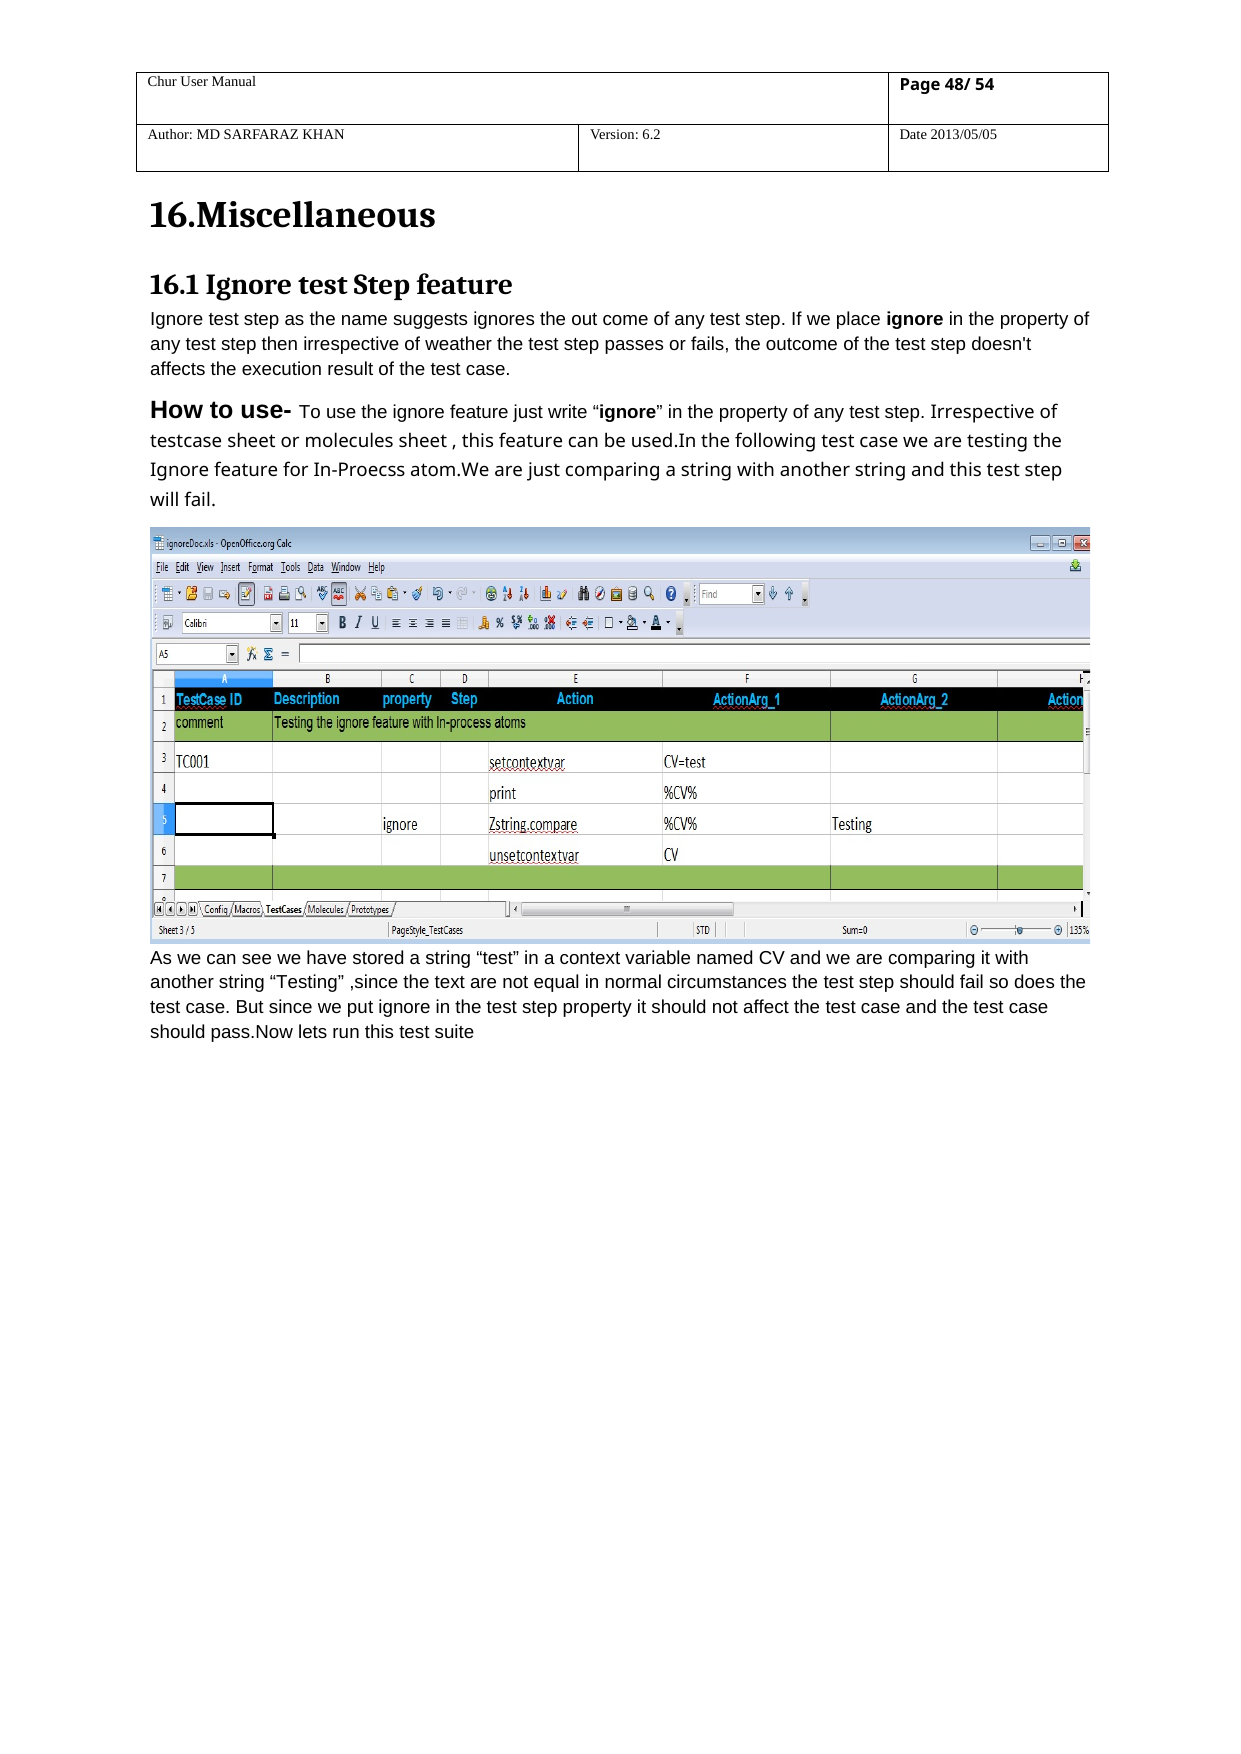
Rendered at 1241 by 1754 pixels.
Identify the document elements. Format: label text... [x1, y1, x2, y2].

text As we can see we have stored a string “test” in a context variable named CV and we are comparing it with another string “Testing” ,since the text are not equal in normal circumstances the test step should fail so does the test case. But since we put ignore in the test step property it should not affect the test case and the test case should pass.Now lets run this test suite [150, 944, 1090, 1042]
subtitle 16.1 Ignore test Step feature [150, 268, 1090, 301]
picture [150, 527, 1091, 944]
text How to use- To use the ignore feature just write “ignore” in the property of any test step. Irrespective of testcase sheet or molecules sheet , this feature can be used.In the following test case we are testing the Ignore feature for In-Proecss atom.We are just comparing a string with another string and this test step will fail. [150, 395, 1090, 511]
subtitle 16.Miscellaneous [150, 193, 1090, 237]
text Ignore test step as the name suggests ignores the out come of any test step. If we place ignore in the property of any test step then irrespective of weather the test step passes or fails, the outcome of the test step doesn't affects the execution result of the test case. [150, 308, 1090, 379]
